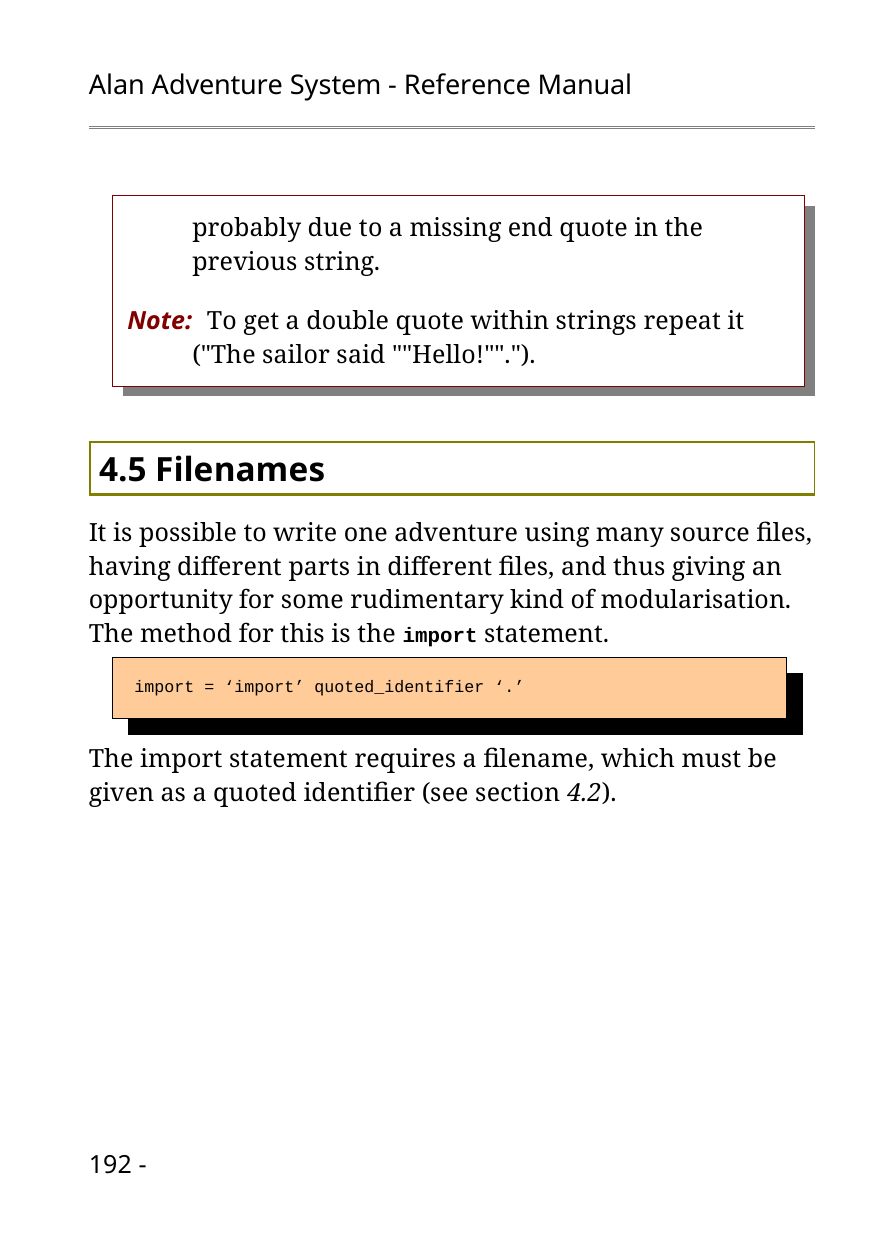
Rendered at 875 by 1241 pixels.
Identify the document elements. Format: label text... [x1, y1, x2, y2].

list probably due to a missing end quote in the previous string. [113, 196, 804, 278]
list To get a double quote within strings repeat it ("The sailor said ""Hello!""."). [113, 288, 804, 386]
text The import statement requires a filename, which must be given as a quoted identifier (see section 4.2). [88, 741, 815, 809]
text import = ‘import’ quoted_identifier ‘.’ [113, 658, 786, 718]
subtitle Filenames [91, 443, 814, 493]
text It is possible to write one adventure using many source files, having different parts in different files, and thus giving an opportunity for some rudimentary kind of modularisation. The method for this is the import statement. [88, 514, 815, 650]
